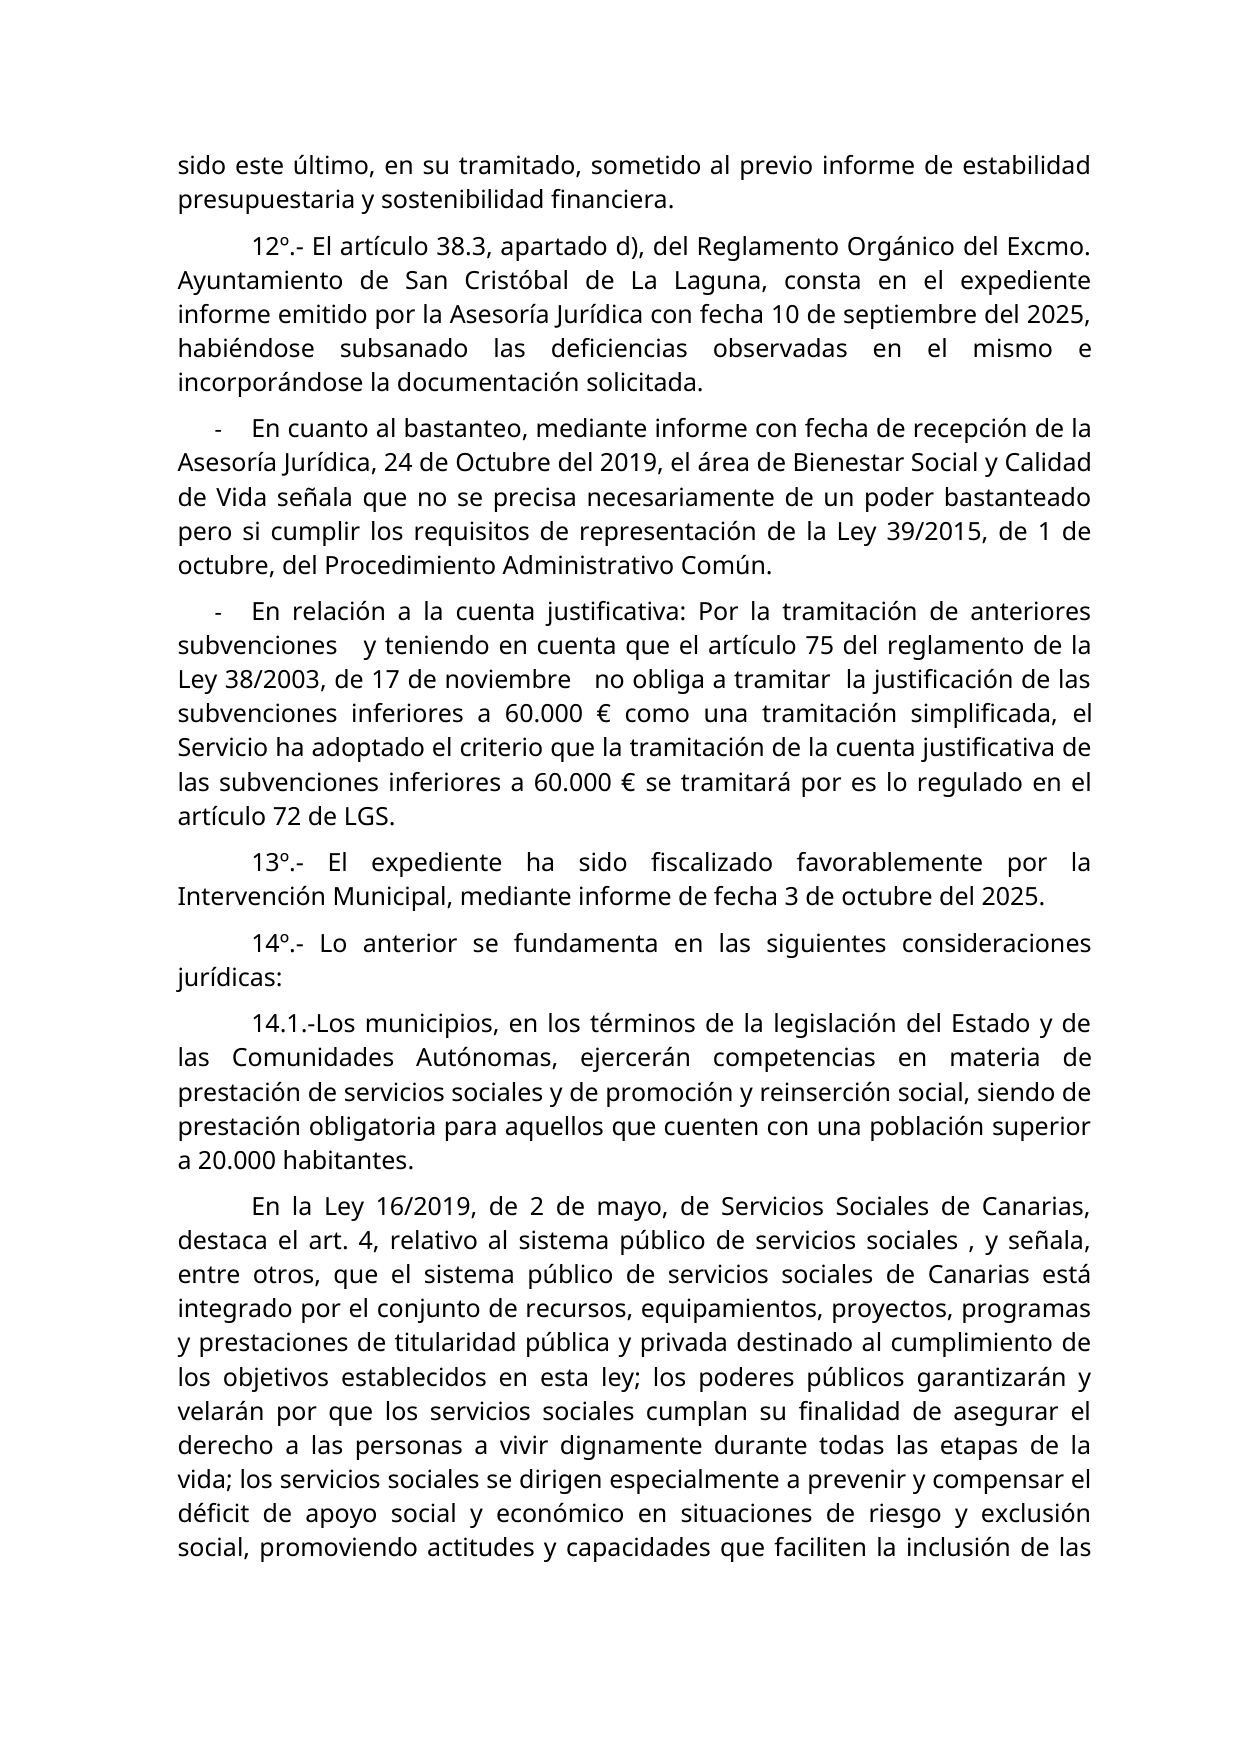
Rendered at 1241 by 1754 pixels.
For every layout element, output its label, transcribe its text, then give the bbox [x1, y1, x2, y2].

text sido este último, en su tramitado, sometido al previo informe de estabilidad presupuestaria y sostenibilidad financiera. [177, 148, 1093, 216]
text En la Ley 16/2019, de 2 de mayo, de Servicios Sociales de Canarias, destaca el art. 4, relativo al sistema público de servicios sociales , y señala, entre otros, que el sistema público de servicios sociales de Canarias está integrado por el conjunto de recursos, equipamientos, proyectos, programas y prestaciones de titularidad pública y privada destinado al cumplimiento de los objetivos establecidos en esta ley; los poderes públicos garantizarán y velarán por que los servicios sociales cumplan su finalidad de asegurar el derecho a las personas a vivir dignamente durante todas las etapas de la vida; los servicios sociales se dirigen especialmente a prevenir y compensar el déficit de apoyo social y económico en situaciones de riesgo y exclusión social, promoviendo actitudes y capacidades que faciliten la inclusión de las [177, 1189, 1093, 1563]
list En relación a la cuenta justificativa: Por la tramitación de anteriores subvenciones y teniendo en cuenta que el artículo 75 del reglamento de la Ley 38/2003, de 17 de noviembre no obliga a tramitar la justificación de las subvenciones inferiores a 60.000 € como una tramitación simplificada, el Servicio ha adoptado el criterio que la tramitación de la cuenta justificativa de las subvenciones inferiores a 60.000 € se tramitará por es lo regulado en el artículo 72 de LGS. [177, 594, 1093, 832]
list En cuanto al bastanteo, mediante informe con fecha de recepción de la Asesoría Jurídica, 24 de Octubre del 2019, el área de Bienestar Social y Calidad de Vida señala que no se precisa necesariamente de un poder bastanteado pero si cumplir los requisitos de representación de la Ley 39/2015, de 1 de octubre, del Procedimiento Administrativo Común. [177, 411, 1093, 581]
text 12º.- El artículo 38.3, apartado d), del Reglamento Orgánico del Excmo. Ayuntamiento de San Cristóbal de La Laguna, consta en el expediente informe emitido por la Asesoría Jurídica con fecha 10 de septiembre del 2025, habiéndose subsanado las deficiencias observadas en el mismo e incorporándose la documentación solicitada. [177, 228, 1093, 398]
text 14º.- Lo anterior se fundamenta en las siguientes consideraciones jurídicas: [177, 925, 1093, 993]
text 14.1.-Los municipios, en los términos de la legislación del Estado y de las Comunidades Autónomas, ejercerán competencias en materia de prestación de servicios sociales y de promoción y reinserción social, siendo de prestación obligatoria para aquellos que cuenten con una población superior a 20.000 habitantes. [177, 1006, 1093, 1176]
text 13º.- El expediente ha sido fiscalizado favorablemente por la Intervención Municipal, mediante informe de fecha 3 de octubre del 2025. [177, 845, 1093, 913]
